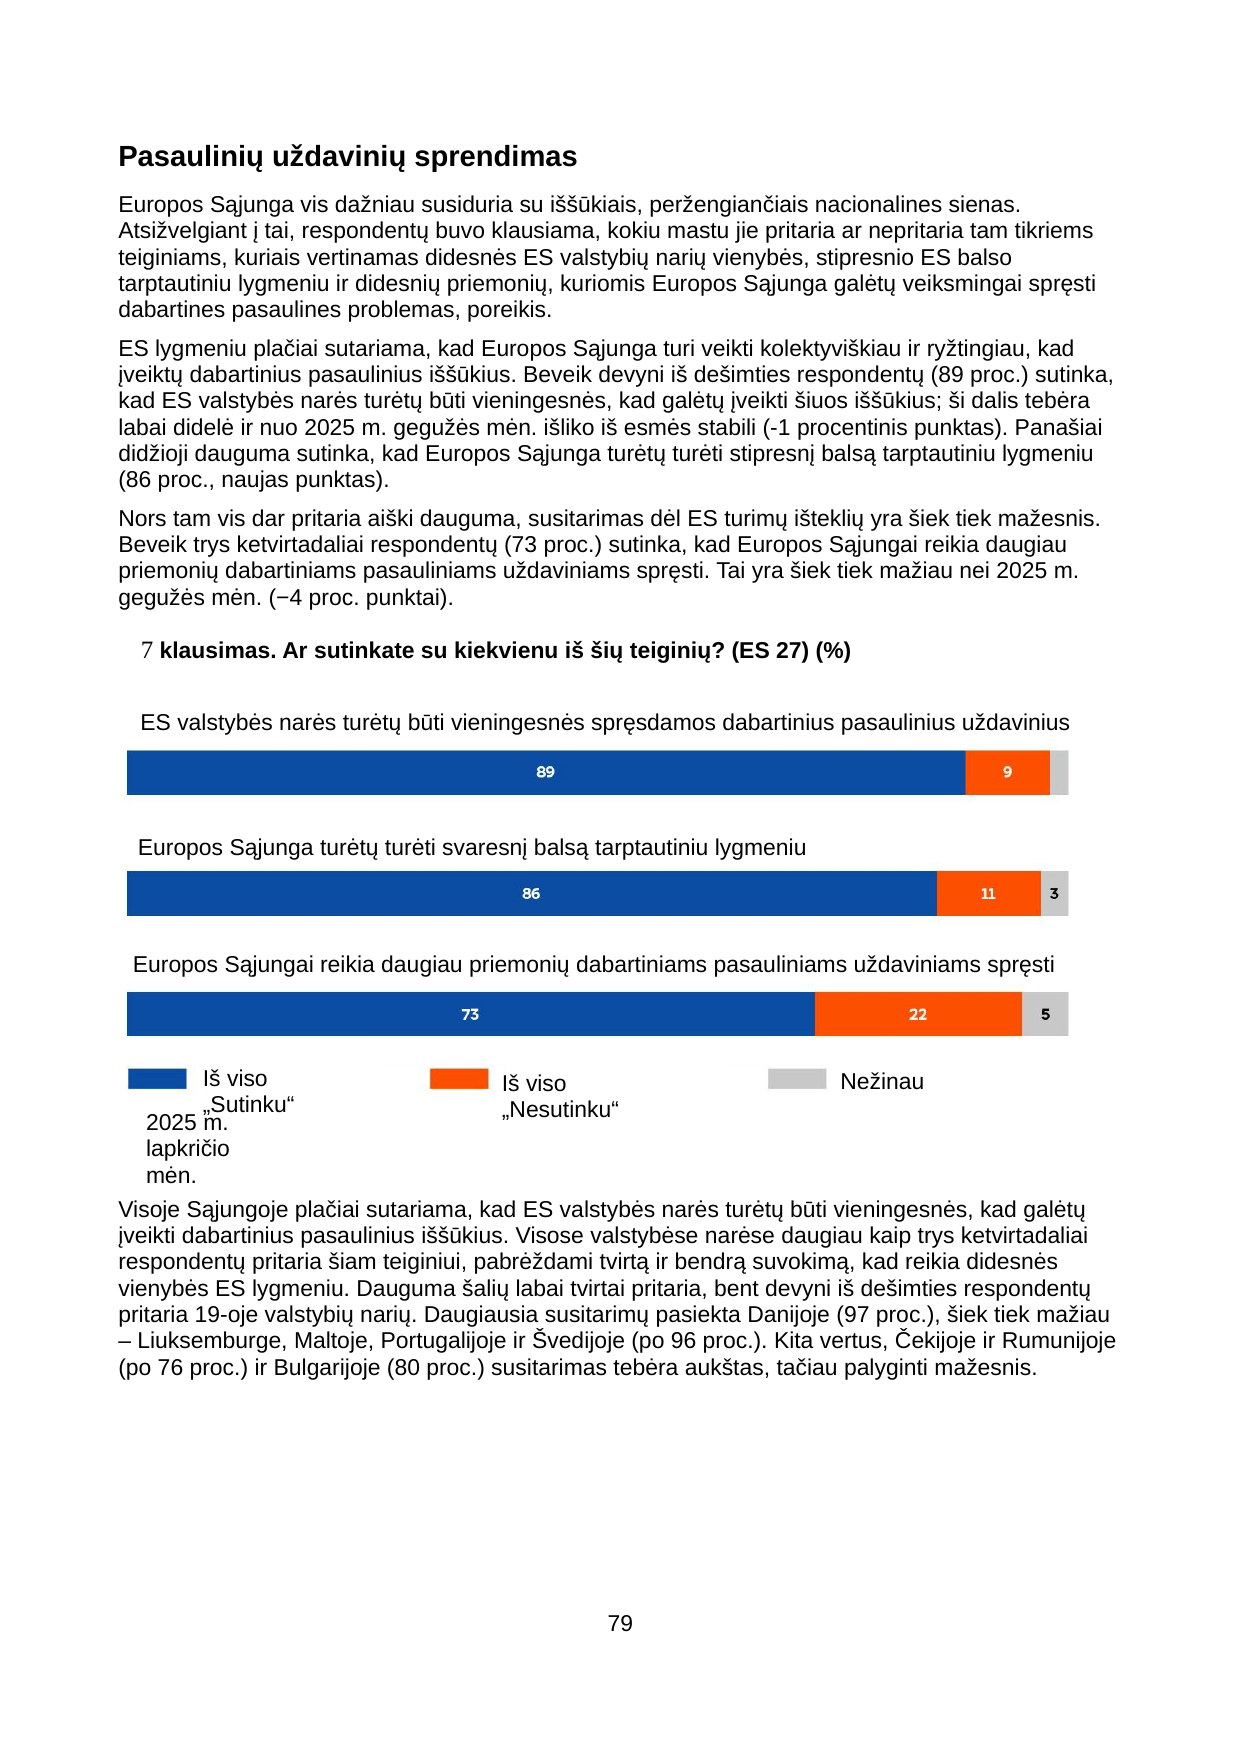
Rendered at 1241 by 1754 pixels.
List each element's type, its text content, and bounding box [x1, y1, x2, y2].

text ES lygmeniu plačiai sutariama, kad Europos Sąjunga turi veikti kolektyviškiau ir ryžtingiau, kad įveiktų dabartinius pasaulinius iššūkius. Beveik devyni iš dešimties respondentų (89 proc.) sutinka, kad ES valstybės narės turėtų būti vieningesnės, kad galėtų įveikti šiuos iššūkius; ši dalis tebėra labai didelė ir nuo 2025 m. gegužės mėn. išliko iš esmės stabili (-1 procentinis punktas). Panašiai didžioji dauguma sutinka, kad Europos Sąjunga turėtų turėti stipresnį balsą tarptautiniu lygmeniu (86 proc., naujas punktas). [118, 334, 1122, 493]
picture [121, 744, 1069, 1039]
text Visoje Sąjungoje plačiai sutariama, kad ES valstybės narės turėtų būti vieningesnės, kad galėtų įveikti dabartinius pasaulinius iššūkius. Visose valstybėse narėse daugiau kaip trys ketvirtadaliai respondentų pritaria šiam teiginiui, pabrėždami tvirtą ir bendrą suvokimą, kad reikia didesnės vienybės ES lygmeniu. Dauguma šalių labai tvirtai pritaria, bent devyni iš dešimties respondentų pritaria 19-oje valstybių narių. Daugiausia susitarimų pasiekta Danijoje (97 proc.), šiek tiek mažiau – Liuksemburge, Maltoje, Portugalijoje ir Švedijoje (po 96 proc.). Kita vertus, Čekijoje ir Rumunijoje (po 76 proc.) ir Bulgarijoje (80 proc.) susitarimas tebėra aukštas, tačiau palyginti mažesnis. [118, 622, 1122, 1380]
picture [126, 1064, 830, 1095]
text Europos Sąjunga vis dažniau susiduria su iššūkiais, peržengiančiais nacionalines sienas. Atsižvelgiant į tai, respondentų buvo klausiama, kokiu mastu jie pritaria ar nepritaria tam tikriems teiginiams, kuriais vertinamas didesnės ES valstybių narių vienybės, stipresnio ES balso tarptautiniu lygmeniu ir didesnių priemonių, kuriomis Europos Sąjunga galėtų veiksmingai spręsti dabartines pasaulines problemas, poreikis. [118, 191, 1122, 323]
subtitle Pasaulinių uždavinių sprendimas [118, 139, 1122, 172]
text Nors tam vis dar pritaria aiški dauguma, susitarimas dėl ES turimų išteklių yra šiek tiek mažesnis. Beveik trys ketvirtadaliai respondentų (73 proc.) sutinka, kad Europos Sąjungai reikia daugiau priemonių dabartiniams pasauliniams uždaviniams spręsti. Tai yra šiek tiek mažiau nei 2025 m. gegužės mėn. (−4 proc. punktai). [118, 504, 1122, 610]
